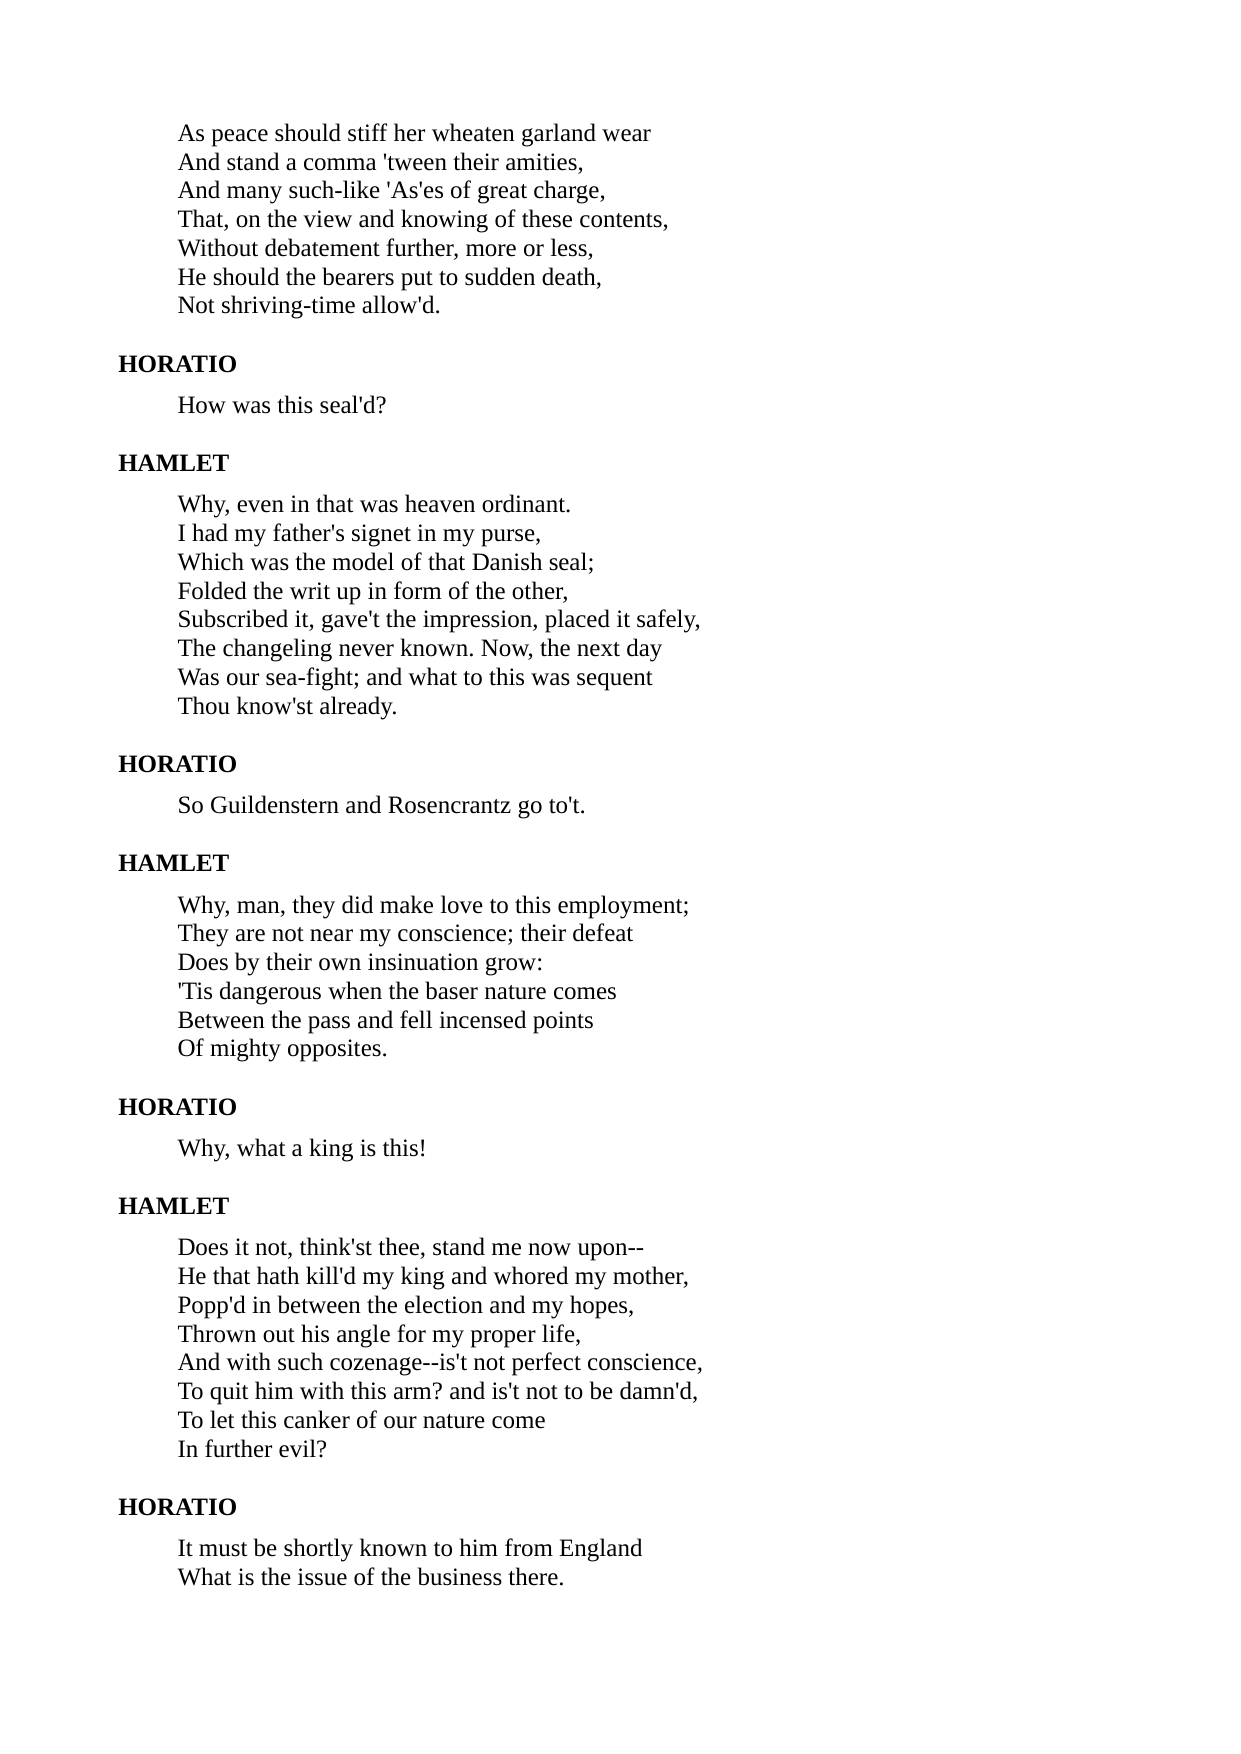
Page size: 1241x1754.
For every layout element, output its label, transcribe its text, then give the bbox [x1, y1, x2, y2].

text HAMLET [118, 1191, 1122, 1220]
text How was this seal'd? [177, 390, 1063, 419]
text HAMLET [118, 848, 1122, 877]
text HORATIO [118, 349, 1122, 378]
text Why, man, they did make love to this employment; They are not near my conscience; their defeat Does by their own insinuation grow: 'Tis dangerous when the baser nature comes Between the pass and fell incensed points Of mighty opposites. [177, 890, 1063, 1062]
text So Guildenstern and Rosencrantz go to't. [177, 790, 1063, 819]
text HORATIO [118, 1092, 1122, 1121]
text HORATIO [118, 1492, 1122, 1521]
text HAMLET [118, 448, 1122, 477]
text As peace should stiff her wheaten garland wear And stand a comma 'tween their amities, And many such-like 'As'es of great charge, That, on the view and knowing of these contents, Without debatement further, more or less, He should the bearers put to sudden death, Not shriving-time allow'd. [177, 118, 1063, 319]
text Why, even in that was heaven ordinant. I had my father's signet in my purse, Which was the model of that Danish seal; Folded the writ up in form of the other, Subscribed it, gave't the impression, placed it safely, The changeling never known. Now, the next day Was our sea-fight; and what to this was sequent Thou know'st already. [177, 489, 1063, 719]
text It must be shortly known to him from England What is the issue of the business there. [177, 1533, 1063, 1591]
text Why, what a king is this! [177, 1133, 1063, 1162]
text HORATIO [118, 749, 1122, 778]
text Does it not, think'st thee, stand me now upon-- He that hath kill'd my king and whored my mother, Popp'd in between the election and my hopes, Thrown out his angle for my proper life, And with such cozenage--is't not perfect conscience, To quit him with this arm? and is't not to be damn'd, To let this canker of our nature come In further evil? [177, 1232, 1063, 1462]
